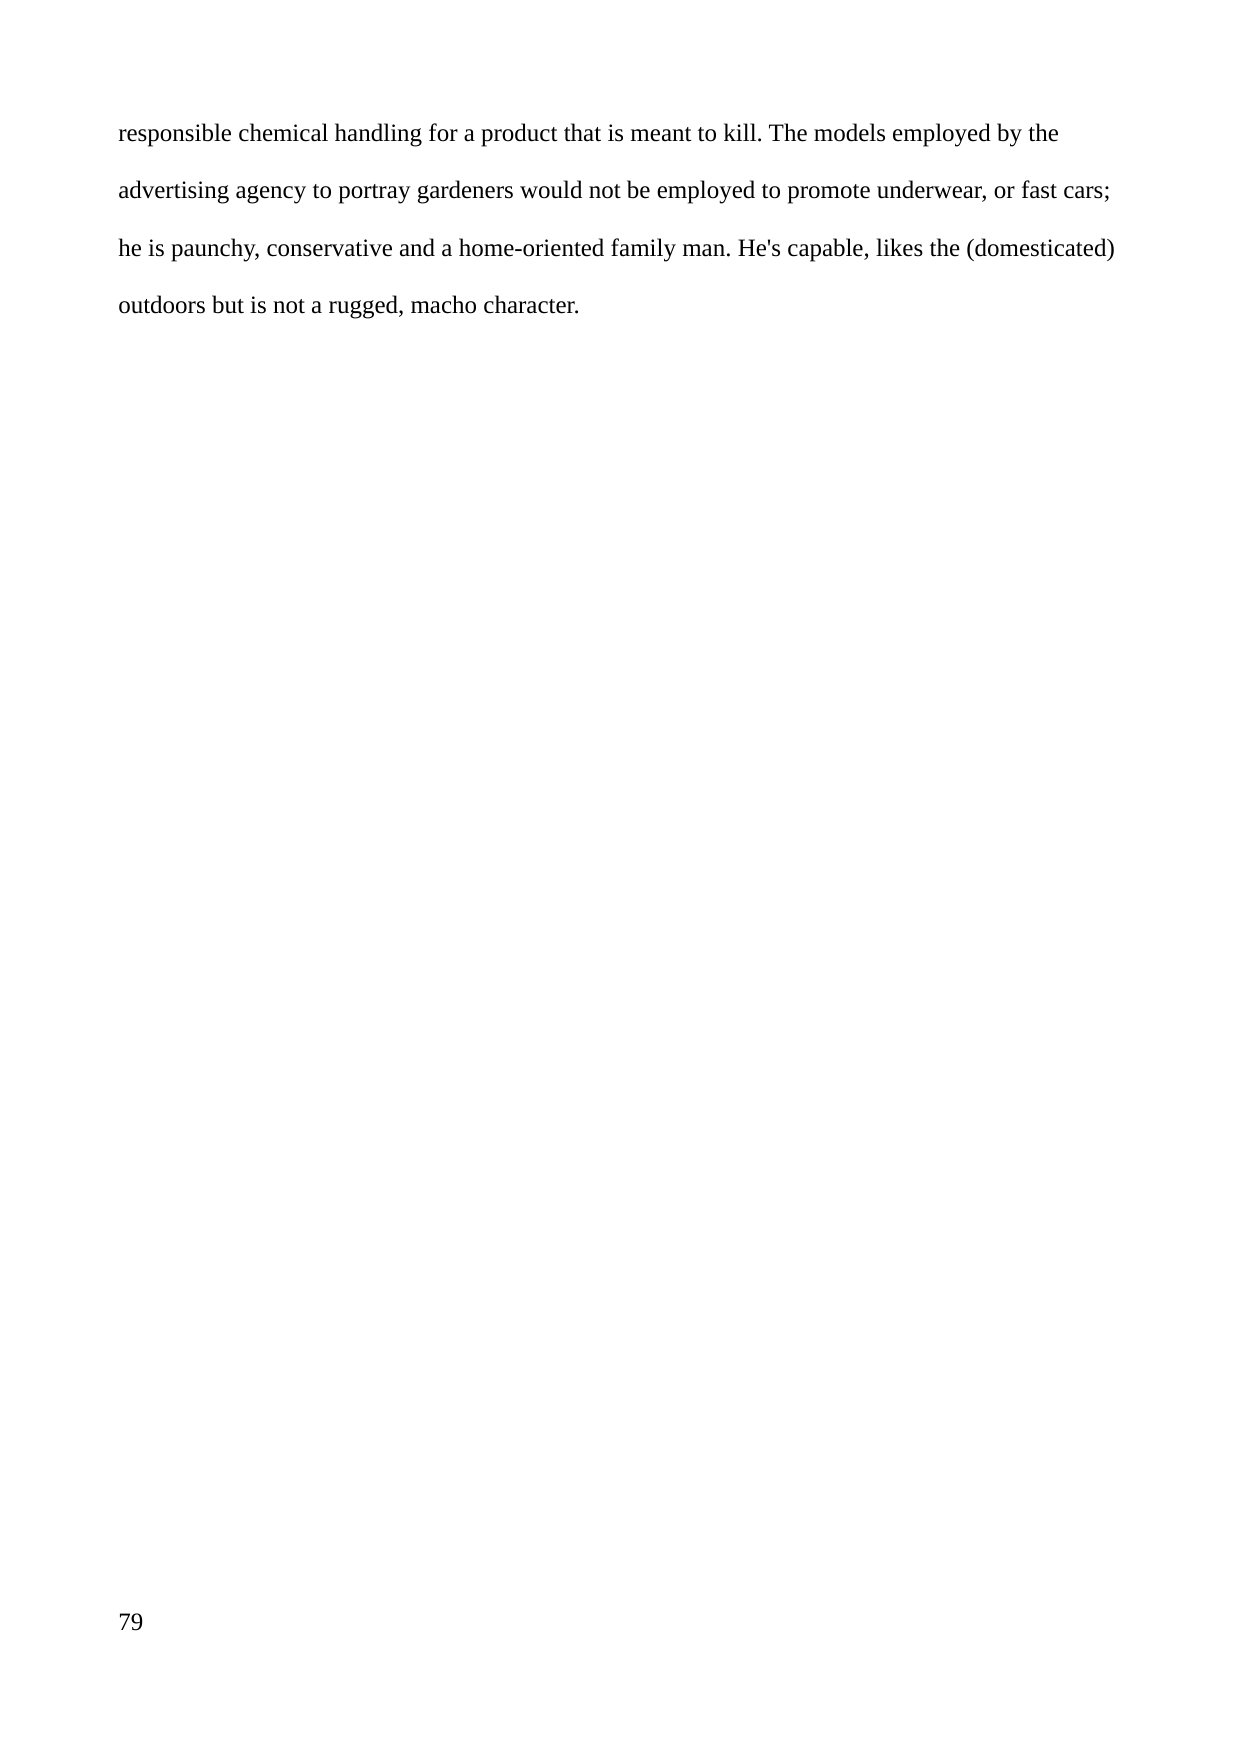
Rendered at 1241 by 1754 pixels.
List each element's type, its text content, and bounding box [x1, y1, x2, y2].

text responsible chemical handling for a product that is meant to kill. The models employed by the advertising agency to portray gardeners would not be employed to promote underwear, or fast cars; he is paunchy, conservative and a home-oriented family man. He's capable, likes the (domesticated) outdoors but is not a rugged, macho character. [118, 118, 1122, 319]
